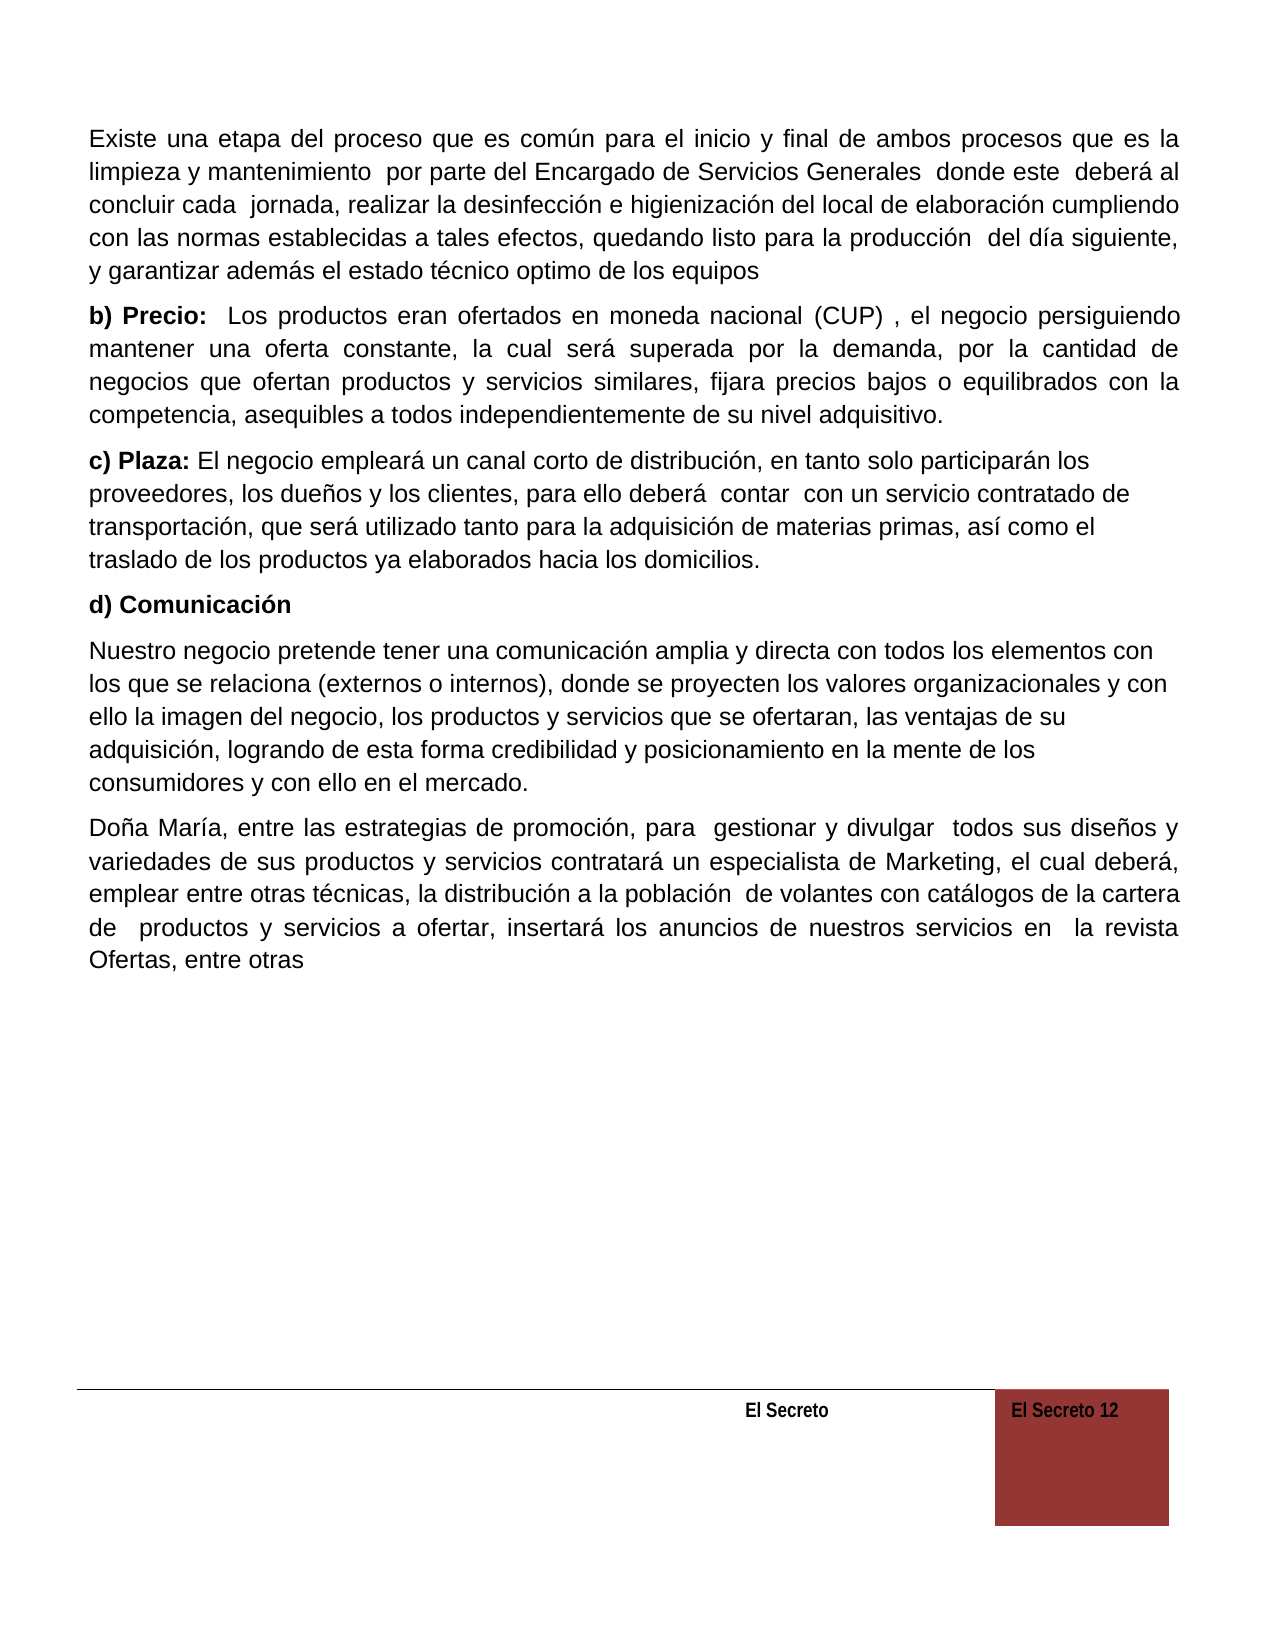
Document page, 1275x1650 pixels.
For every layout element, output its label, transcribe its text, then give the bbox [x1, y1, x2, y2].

text d) Comunicación [89, 590, 1181, 619]
text Nuestro negocio pretende tener una comunicación amplia y directa con todos los elementos con los que se relaciona (externos o internos), donde se proyecten los valores organizacionales y con ello la imagen del negocio, los productos y servicios que se ofertaran, las ventajas de su adquisición, logrando de esta forma credibilidad y posicionamiento en la mente de los consumidores y con ello en el mercado. [89, 636, 1181, 797]
text c) Plaza: El negocio empleará un canal corto de distribución, en tanto solo participarán los proveedores, los dueños y los clientes, para ello deberá contar con un servicio contratado de transportación, que será utilizado tanto para la adquisición de materias primas, así como el traslado de los productos ya elaborados hacia los domicilios. [89, 446, 1181, 573]
text b) Precio: Los productos eran ofertados en moneda nacional (CUP) , el negocio persiguiendo mantener una oferta constante, la cual será superada por la demanda, por la cantidad de negocios que ofertan productos y servicios similares, fijara precios bajos o equilibrados con la competencia, asequibles a todos independientemente de su nivel adquisitivo. [89, 301, 1181, 429]
text Doña María, entre las estrategias de promoción, para gestionar y divulgar todos sus diseños y variedades de sus productos y servicios contratará un especialista de Marketing, el cual deberá, emplear entre otras técnicas, la distribución a la población de volantes con catálogos de la cartera de productos y servicios a ofertar, insertará los anuncios de nuestros servicios en la revista Ofertas, entre otras [89, 813, 1181, 974]
text Existe una etapa del proceso que es común para el inicio y final de ambos procesos que es la limpieza y mantenimiento por parte del Encargado de Servicios Generales donde este deberá al concluir cada jornada, realizar la desinfección e higienización del local de elaboración cumpliendo con las normas establecidas a tales efectos, quedando listo para la producción del día siguiente, y garantizar además el estado técnico optimo de los equipos [89, 123, 1181, 284]
